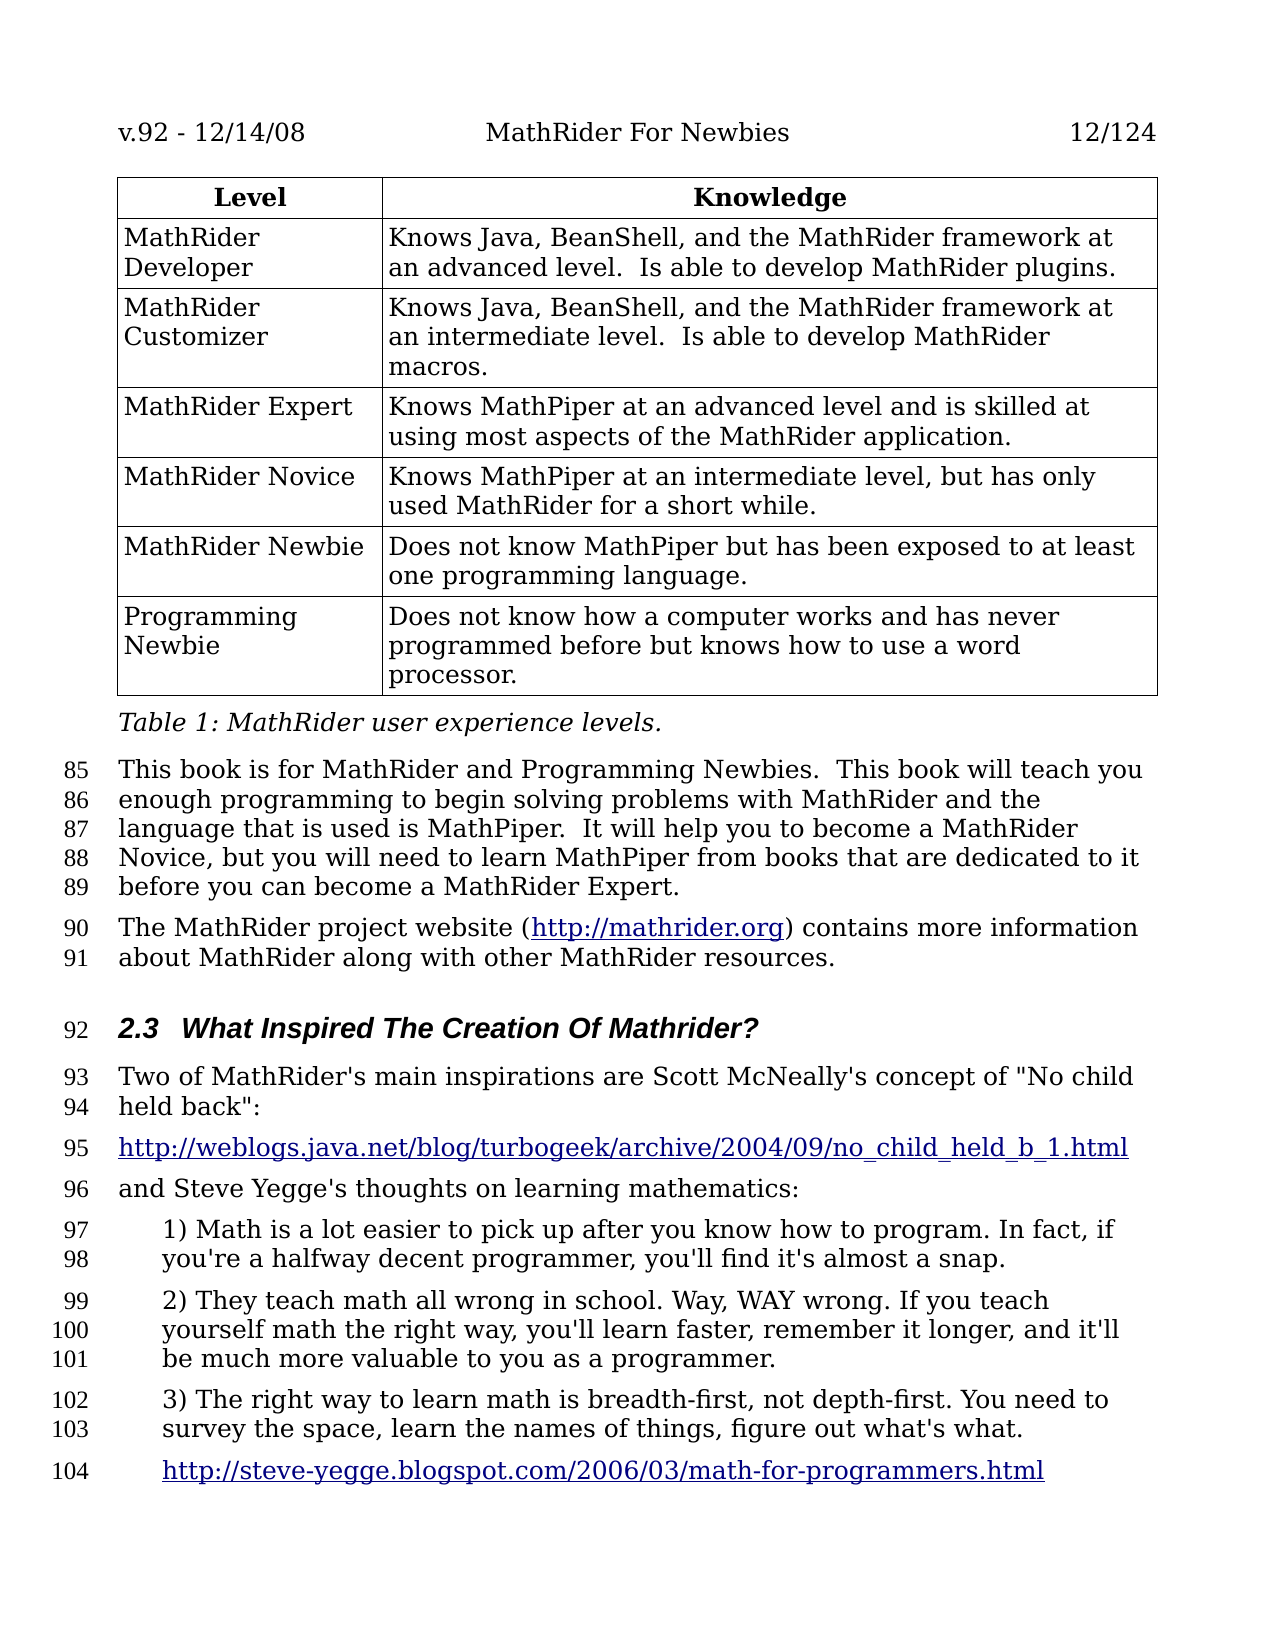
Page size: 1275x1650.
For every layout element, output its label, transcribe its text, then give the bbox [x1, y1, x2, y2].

text and Steve Yegge's thoughts on learning mathematics: [118, 1174, 1157, 1203]
text 3) The right way to learn math is breadth-first, not depth-first. You need to survey the space, learn the names of things, figure out what's what. [162, 1386, 1157, 1444]
table_cell MathRider Expert [118, 388, 382, 457]
text 1) Math is a lot easier to pick up after you know how to program. In fact, if you're a halfway decent programmer, you'll find it's almost a snap. [162, 1216, 1157, 1274]
text http://steve-yegge.blogspot.com/2006/03/math-for-programmers.html [162, 1456, 1157, 1485]
table_cell Knows Java, BeanShell, and the MathRider framework at an advanced level. Is able to develop MathRider plugins. [383, 219, 1157, 288]
text 2) They teach math all wrong in school. Way, WAY wrong. If you teach yourself math the right way, you'll learn faster, remember it longer, and it'll be much more valuable to you as a programmer. [162, 1286, 1157, 1373]
table_cell Does not know how a computer works and has never programmed before but knows how to use a word processor. [383, 597, 1157, 695]
table_cell MathRider Developer [118, 219, 382, 288]
text This book is for MathRider and Programming Newbies. This book will teach you enough programming to begin solving problems with MathRider and the language that is used is MathPiper. It will help you to become a MathRider Novice, but you will need to learn MathPiper from books that are dedicated to it before you can become a MathRider Expert. [118, 756, 1157, 902]
subtitle What Inspired The Creation Of Mathrider? [118, 1011, 1157, 1044]
table_cell Does not know MathPiper but has been exposed to at least one programming language. [383, 527, 1157, 596]
text http://weblogs.java.net/blog/turbogeek/archive/2004/09/no_child_held_b_1.html [118, 1133, 1157, 1162]
table_header Knowledge [383, 178, 1157, 218]
table_cell Knows MathPiper at an intermediate level, but has only used MathRider for a short while. [383, 458, 1157, 526]
text The MathRider project website (http://mathrider.org) contains more information about MathRider along with other MathRider resources. [118, 914, 1157, 972]
table_cell MathRider Newbie [118, 527, 382, 596]
table_cell Knows Java, BeanShell, and the MathRider framework at an intermediate level. Is able to develop MathRider macros. [383, 289, 1157, 387]
table_cell MathRider Novice [118, 458, 382, 526]
table_header Level [118, 178, 382, 218]
text Table 1: MathRider user experience levels. [118, 708, 1157, 737]
text Two of MathRider's main inspirations are Scott McNeally's concept of "No child held back": [118, 1063, 1157, 1121]
table_cell Knows MathPiper at an advanced level and is skilled at using most aspects of the MathRider application. [383, 388, 1157, 457]
table_cell MathRider Customizer [118, 289, 382, 387]
table_cell Programming Newbie [118, 597, 382, 695]
